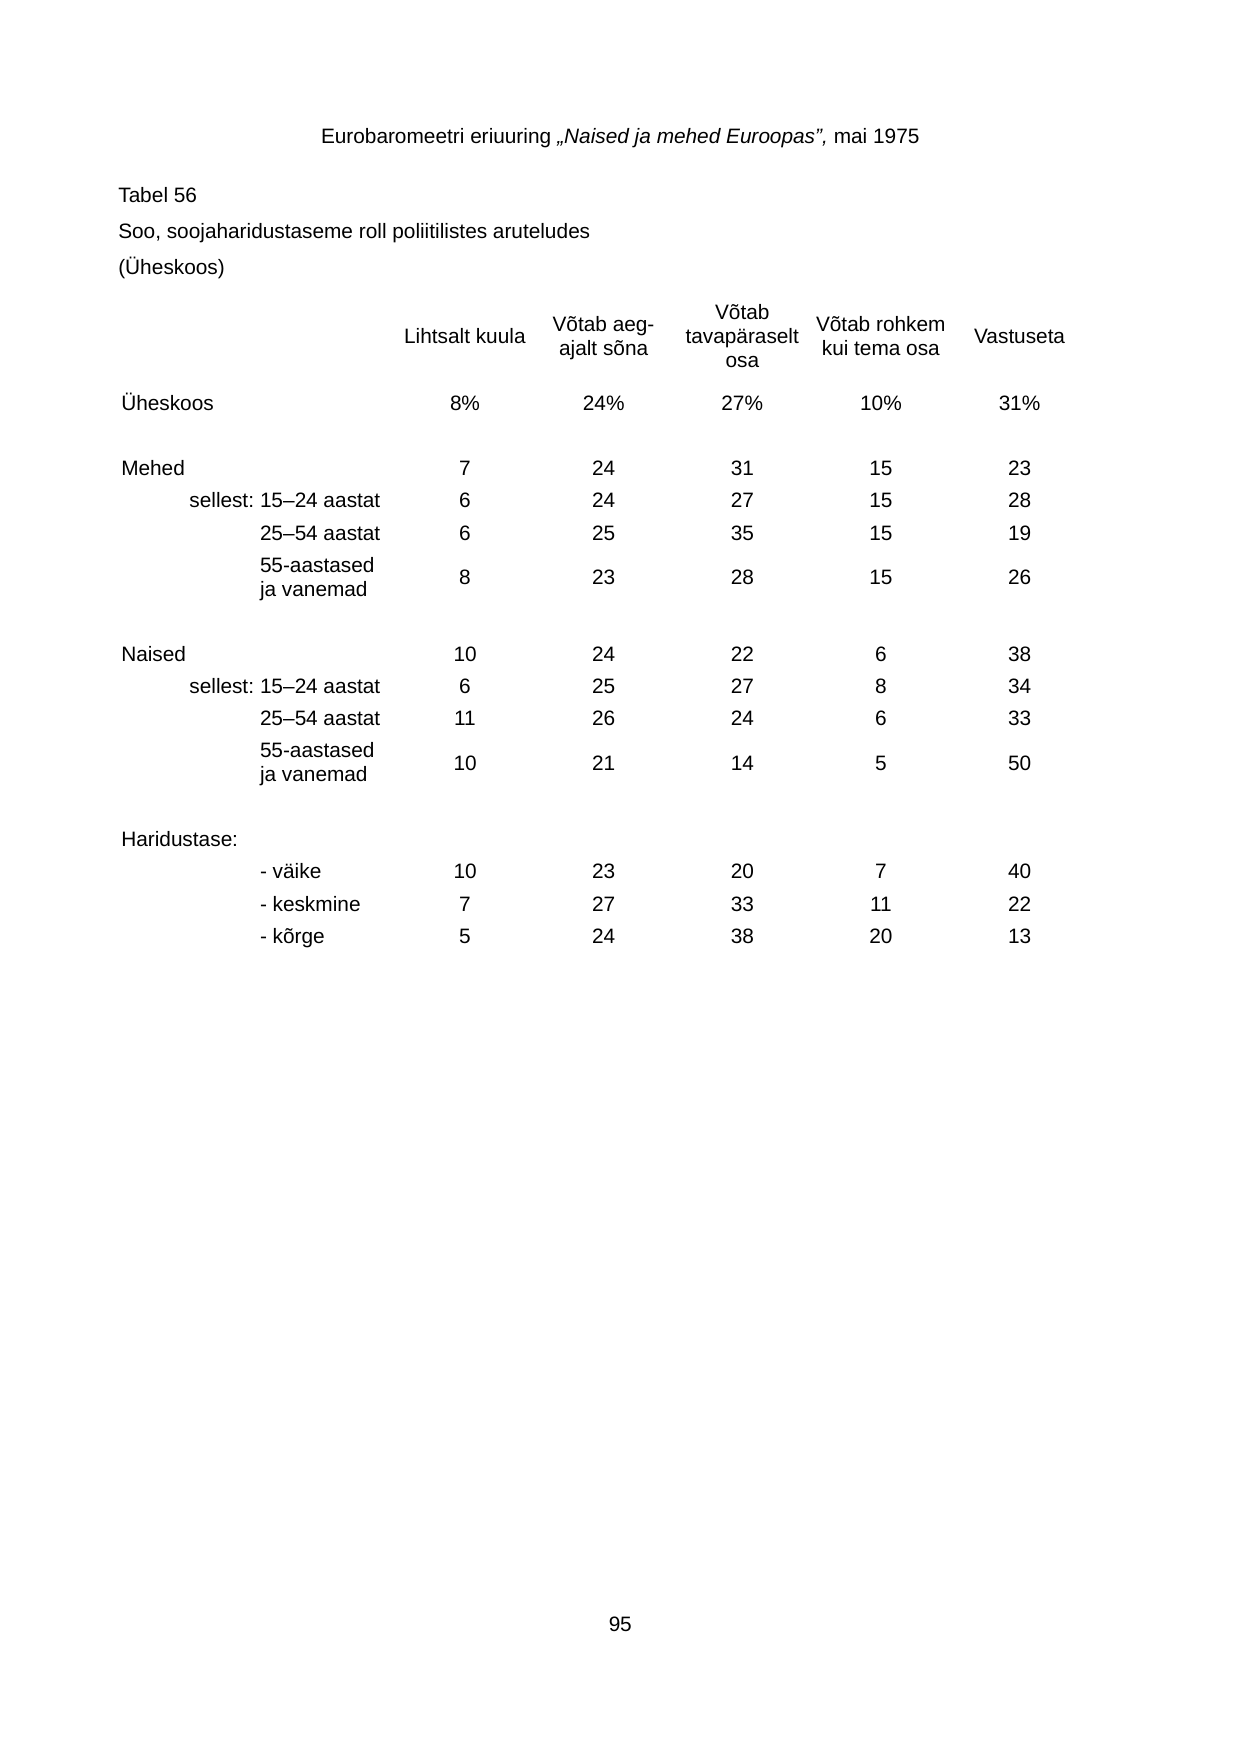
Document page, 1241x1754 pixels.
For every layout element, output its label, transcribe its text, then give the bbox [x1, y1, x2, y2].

table_cell 50 [950, 734, 1089, 790]
table_cell 24 [534, 920, 673, 952]
table_cell [395, 419, 534, 452]
table_cell [257, 387, 395, 419]
table_cell - kõrge [257, 920, 395, 952]
table_cell 6 [395, 517, 534, 549]
table_cell 23 [950, 452, 1089, 484]
table_cell Mehed [118, 452, 257, 484]
table_cell 8% [395, 387, 534, 419]
table_cell 10% [811, 387, 950, 419]
table_cell [811, 823, 950, 855]
table_cell 15 [811, 452, 950, 484]
table_cell [395, 790, 534, 823]
table_cell 11 [811, 888, 950, 920]
table_cell [257, 637, 395, 669]
table_cell 15 [811, 484, 950, 517]
table_cell [257, 790, 395, 823]
table_cell 8 [811, 670, 950, 702]
table_cell 6 [811, 637, 950, 669]
table_cell 6 [811, 702, 950, 734]
table_cell 26 [950, 549, 1089, 605]
table_cell [950, 790, 1089, 823]
table_cell [118, 888, 257, 920]
table_cell 31 [673, 452, 811, 484]
table_cell 55-aastased ja vanemad [257, 734, 395, 790]
table_cell [673, 419, 811, 452]
table_cell 10 [395, 855, 534, 887]
table_cell [118, 790, 257, 823]
table_cell 55-aastased ja vanemad [257, 549, 395, 605]
table_cell [395, 605, 534, 637]
table_cell 25–54 aastat [257, 517, 395, 549]
table_cell 23 [534, 855, 673, 887]
table_cell [118, 920, 257, 952]
table_cell 8 [395, 549, 534, 605]
table_cell 24 [534, 452, 673, 484]
table_cell 27 [673, 484, 811, 517]
table_cell [673, 823, 811, 855]
text Tabel 56 [118, 183, 1122, 207]
table_cell 34 [950, 670, 1089, 702]
table_cell [673, 605, 811, 637]
table_cell 6 [395, 484, 534, 517]
table_cell 10 [395, 734, 534, 790]
table_header [118, 284, 257, 387]
table_cell 20 [673, 855, 811, 887]
table_cell 23 [534, 549, 673, 605]
table_cell 11 [395, 702, 534, 734]
table_cell [118, 605, 257, 637]
table_cell Üheskoos [118, 387, 257, 419]
table_cell 10 [395, 637, 534, 669]
table_cell [950, 605, 1089, 637]
table_cell 28 [673, 549, 811, 605]
table_cell 25–54 aastat [257, 702, 395, 734]
table_cell [118, 734, 257, 790]
table_cell 22 [673, 637, 811, 669]
table_header Võtab tavapäraselt osa [673, 284, 811, 387]
table_cell 27% [673, 387, 811, 419]
table_cell 40 [950, 855, 1089, 887]
table_cell [534, 823, 673, 855]
text Soo, soojaharidustaseme roll poliitilistes aruteludes [118, 219, 1122, 243]
table_cell [811, 790, 950, 823]
table_cell 5 [395, 920, 534, 952]
table_cell [118, 419, 257, 452]
table_cell [950, 823, 1089, 855]
table_cell 38 [950, 637, 1089, 669]
table_cell 26 [534, 702, 673, 734]
table_cell 24 [534, 484, 673, 517]
table_cell [118, 549, 257, 605]
table_cell [118, 855, 257, 887]
table_cell - keskmine [257, 888, 395, 920]
table_cell [534, 790, 673, 823]
table_cell [950, 419, 1089, 452]
table_cell 22 [950, 888, 1089, 920]
table_cell 7 [395, 452, 534, 484]
table_cell [257, 419, 395, 452]
table_cell 24 [534, 637, 673, 669]
table_cell - väike [257, 855, 395, 887]
table_cell 15 [811, 549, 950, 605]
table_cell [118, 517, 257, 549]
table_cell Haridustase: [118, 823, 395, 855]
table_cell 25 [534, 670, 673, 702]
table_cell 31% [950, 387, 1089, 419]
table_cell 38 [673, 920, 811, 952]
table_cell 13 [950, 920, 1089, 952]
table_cell 27 [534, 888, 673, 920]
table_cell [257, 452, 395, 484]
table_cell 33 [950, 702, 1089, 734]
table_cell [673, 790, 811, 823]
table_cell sellest: [118, 670, 257, 702]
table_header Võtab aeg-ajalt sõna [534, 284, 673, 387]
table_header Lihtsalt kuula [395, 284, 534, 387]
table_cell 21 [534, 734, 673, 790]
table_cell [118, 702, 257, 734]
table_cell sellest: [118, 484, 257, 517]
table_cell Naised [118, 637, 257, 669]
text (Üheskoos) [118, 254, 1122, 278]
table_cell [534, 419, 673, 452]
table_cell [395, 823, 534, 855]
table_cell 7 [395, 888, 534, 920]
table_cell 35 [673, 517, 811, 549]
table_cell [811, 419, 950, 452]
table_cell 15–24 aastat [257, 670, 395, 702]
table_cell 25 [534, 517, 673, 549]
table_header Vastuseta [950, 284, 1089, 387]
table_cell [534, 605, 673, 637]
table_cell 27 [673, 670, 811, 702]
table_cell 15 [811, 517, 950, 549]
table_cell 20 [811, 920, 950, 952]
table_cell 24% [534, 387, 673, 419]
table_cell 15–24 aastat [257, 484, 395, 517]
table_cell 5 [811, 734, 950, 790]
table_cell 14 [673, 734, 811, 790]
table_cell 24 [673, 702, 811, 734]
table_cell 7 [811, 855, 950, 887]
table_cell [257, 605, 395, 637]
table_cell [811, 605, 950, 637]
table_cell 19 [950, 517, 1089, 549]
table_header [257, 284, 395, 387]
table_cell 33 [673, 888, 811, 920]
table_header Võtab rohkem kui tema osa [811, 284, 950, 387]
table_cell 28 [950, 484, 1089, 517]
table_cell 6 [395, 670, 534, 702]
